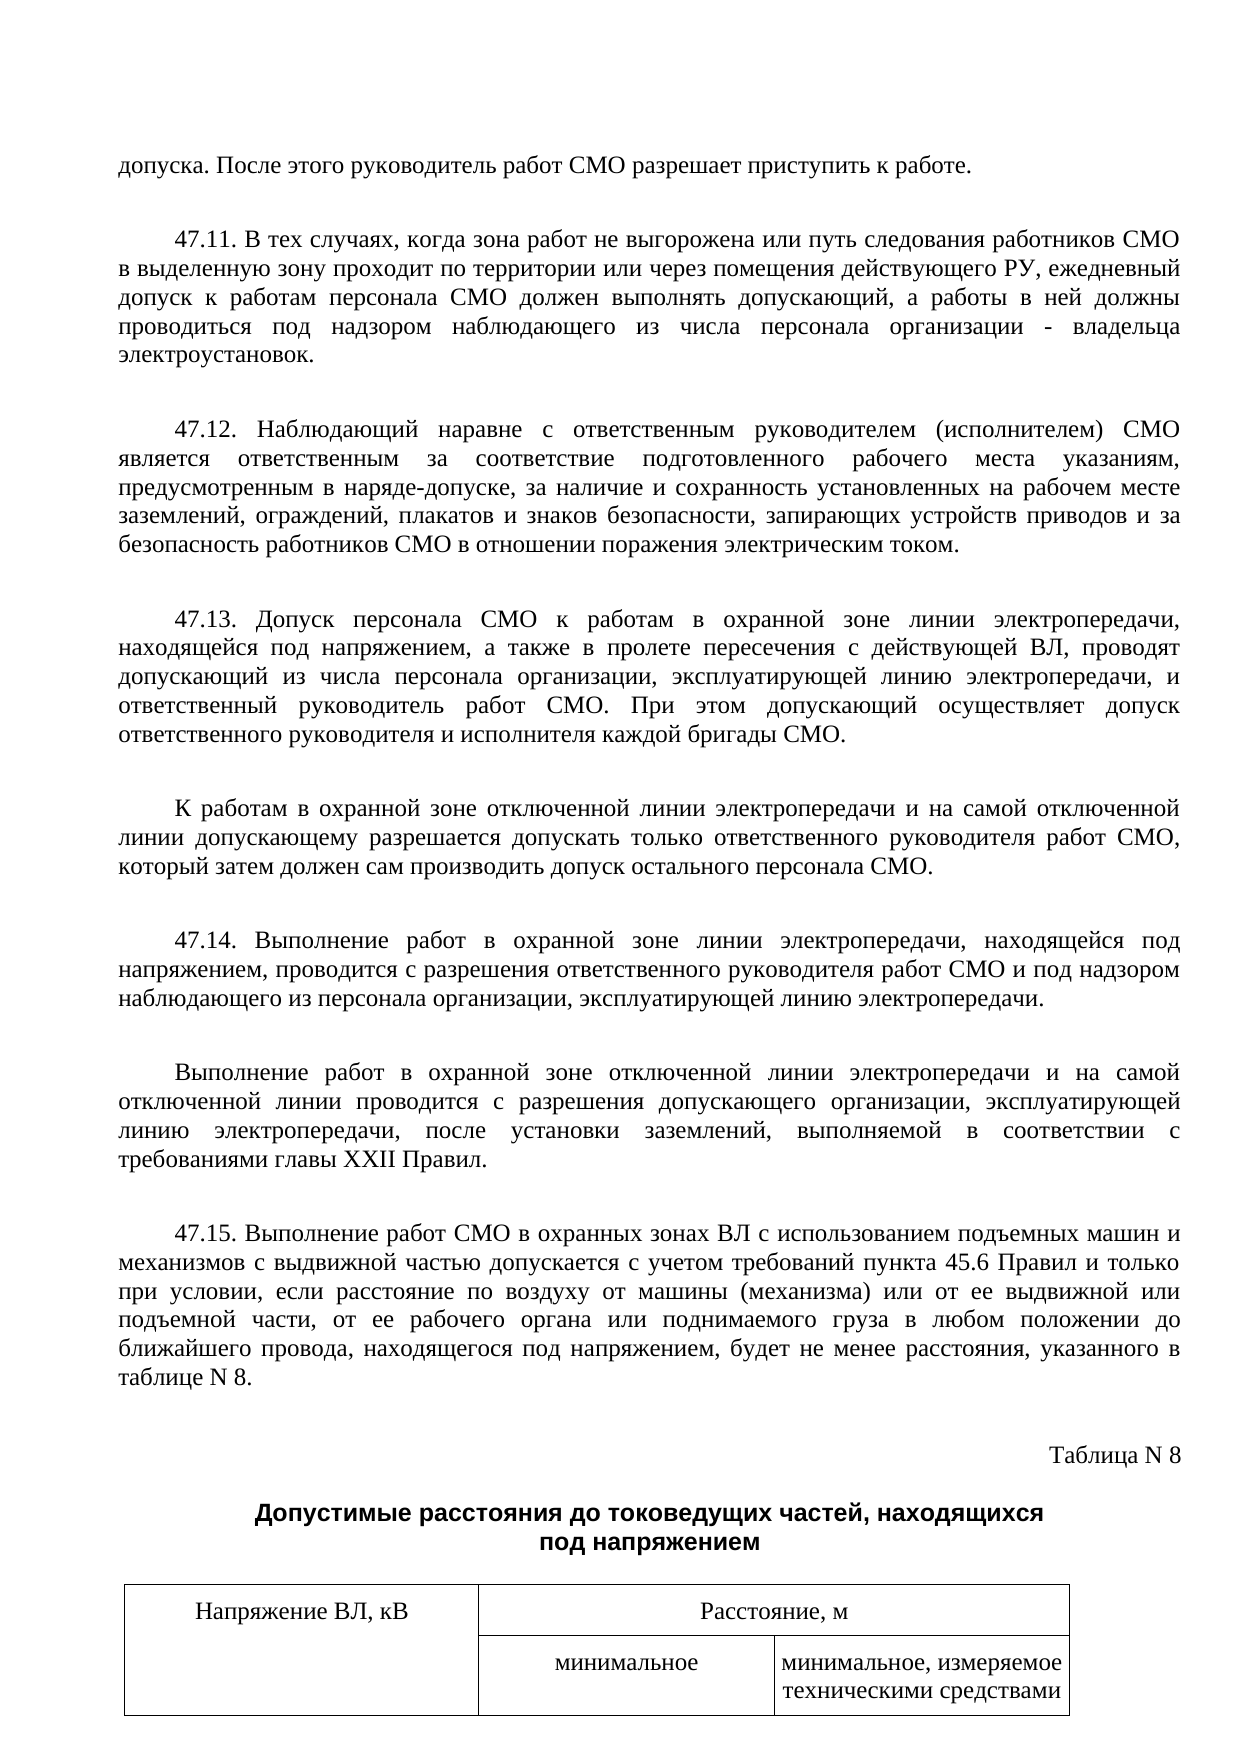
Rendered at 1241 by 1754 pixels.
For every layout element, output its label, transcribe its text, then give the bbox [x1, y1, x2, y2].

text 47.12. Наблюдающий наравне с ответственным руководителем (исполнителем) СМО является ответственным за соответствие подготовленного рабочего места указаниям, предусмотренным в наряде-допуске, за наличие и сохранность установленных на рабочем месте заземлений, ограждений, плакатов и знаков безопасности, запирающих устройств приводов и за безопасность работников СМО в отношении поражения электрическим током. [118, 414, 1181, 558]
text 47.11. В тех случаях, когда зона работ не выгорожена или путь следования работников СМО в выделенную зону проходит по территории или через помещения действующего РУ, ежедневный допуск к работам персонала СМО должен выполнять допускающий, а работы в ней должны проводиться под надзором наблюдающего из числа персонала организации - владельца электроустановок. [118, 224, 1181, 368]
text 47.15. Выполнение работ СМО в охранных зонах ВЛ с использованием подъемных машин и механизмов с выдвижной частью допускается с учетом требований пункта 45.6 Правил и только при условии, если расстояние по воздуху от машины (механизма) или от ее выдвижной или подъемной части, от ее рабочего органа или поднимаемого груза в любом положении до ближайшего провода, находящегося под напряжением, будет не менее расстояния, указанного в таблице N 8. [118, 1218, 1181, 1391]
table_cell минимальное [479, 1636, 774, 1715]
text 47.13. Допуск персонала СМО к работам в охранной зоне линии электропередачи, находящейся под напряжением, а также в пролете пересечения с действующей ВЛ, проводят допускающий из числа персонала организации, эксплуатирующей линию электропередачи, и ответственный руководитель работ СМО. При этом допускающий осуществляет допуск ответственного руководителя и исполнителя каждой бригады СМО. [118, 604, 1181, 747]
table_header Напряжение ВЛ, кВ [125, 1585, 478, 1715]
table_header Расстояние, м [479, 1585, 1069, 1635]
title Допустимые расстояния до токоведущих частей, находящихся [118, 1498, 1181, 1527]
text 47.14. Выполнение работ в охранной зоне линии электропередачи, находящейся под напряжением, проводится с разрешения ответственного руководителя работ СМО и под надзором наблюдающего из персонала организации, эксплуатирующей линию электропередачи. [118, 925, 1181, 1012]
text допуска. После этого руководитель работ СМО разрешает приступить к работе. [118, 150, 1181, 179]
text Выполнение работ в охранной зоне отключенной линии электропередачи и на самой отключенной линии проводится с разрешения допускающего организации, эксплуатирующей линию электропередачи, после установки заземлений, выполняемой в соответствии с требованиями главы XXII Правил. [118, 1057, 1181, 1172]
text Таблица N 8 [118, 1440, 1181, 1469]
text К работам в охранной зоне отключенной линии электропередачи и на самой отключенной линии допускающему разрешается допускать только ответственного руководителя работ СМО, который затем должен сам производить допуск остального персонала СМО. [118, 793, 1181, 879]
table_cell минимальное, измеряемое техническими средствами [775, 1636, 1069, 1715]
title под напряжением [118, 1527, 1181, 1555]
